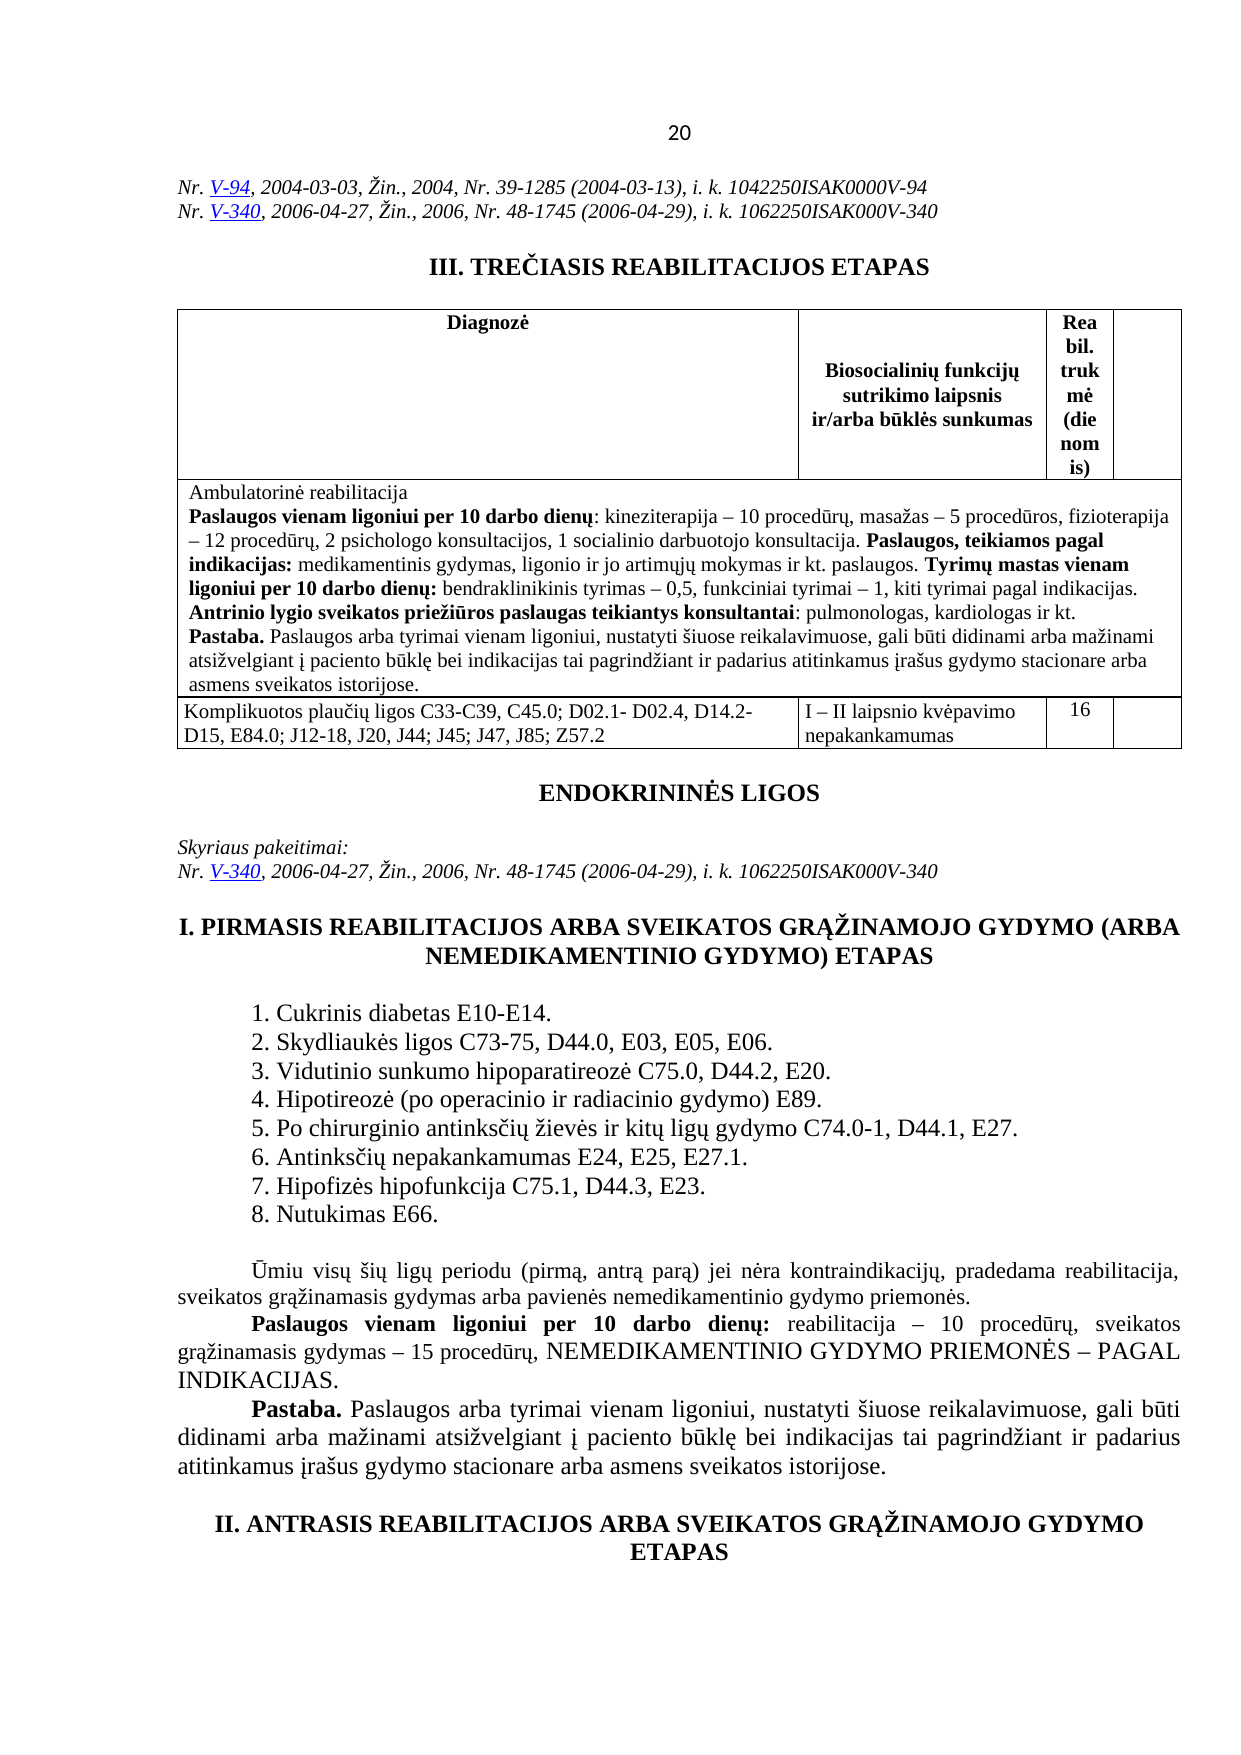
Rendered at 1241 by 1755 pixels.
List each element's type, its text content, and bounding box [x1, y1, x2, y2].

text II. ANTRASIS REABILITACIJOS arba Sveikatos Grąžinamojo Gydymo ETAPAS [177, 1509, 1181, 1566]
text 5. Po chirurginio antinksčių žievės ir kitų ligų gydymo C74.0-1, D44.1, E27. [177, 1113, 1181, 1142]
text Nr. V-94, 2004-03-03, Žin., 2004, Nr. 39-1285 (2004-03-13), i. k. 1042250ISAK0000V-94 [177, 175, 1181, 199]
table_header Diagnozė [178, 310, 798, 479]
text Ūmiu visų šių ligų periodu (pirmą, antrą parą) jei nėra kontraindikacijų, pradedama reabilitacija, sveikatos grąžinamasis gydymas arba pavienės nemedikamentinio gydymo priemonės. [177, 1257, 1181, 1310]
text 4. Hipotireozė (po operacinio ir radiacinio gydymo) E89. [177, 1084, 1181, 1113]
text 2. Skydliaukės ligos C73-75, D44.0, E03, E05, E06. [177, 1027, 1181, 1056]
text ENDOKRININĖS LIGOS [177, 778, 1181, 806]
text 6. Antinksčių nepakankamumas E24, E25, E27.1. [177, 1142, 1181, 1171]
text Paslaugos vienam ligoniui per 10 darbo dienų: reabilitacija – 10 procedūrų, sveikatos grąžinamasis gydymas – 15 procedūrų, nemedikamentinio gydymo priemonės – pagal indikacijas. [177, 1310, 1181, 1394]
text 1. Cukrinis diabetas E10-E14. [177, 998, 1181, 1027]
text Nr. V-340, 2006-04-27, Žin., 2006, Nr. 48-1745 (2006-04-29), i. k. 1062250ISAK000V-340 [177, 199, 1181, 223]
table_cell Ambulatorinė reabilitacija Paslaugos vienam ligoniui per 10 darbo dienų: kineziterapija – 10 procedūrų, masažas – 5 procedūros, fizioterapija – 12 procedūrų, 2 psichologo konsultacijos, 1 socialinio darbuotojo konsultacija. Paslaugos, teikiamos pagal indikacijas: medikamentinis gydymas, ligonio ir jo artimųjų mokymas ir kt. paslaugos. Tyrimų mastas vienam ligoniui per 10 darbo dienų: bendraklinikinis tyrimas – 0,5, funkciniai tyrimai – 1, kiti tyrimai pagal indikacijas. Antrinio lygio sveikatos priežiūros paslaugas teikiantys konsultantai: pulmonologas, kardiologas ir kt. Pastaba. Paslaugos arba tyrimai vienam ligoniui, nustatyti šiuose reikalavimuose, gali būti didinami arba mažinami atsižvelgiant į paciento būklę bei indikacijas tai pagrindžiant ir padarius atitinkamus įrašus gydymo stacionare arba asmens sveikatos istorijose. [178, 480, 1181, 696]
text 7. Hipofizės hipofunkcija C75.1, D44.3, E23. [177, 1171, 1181, 1199]
text III. TREČIASIS REABILITACIJOS ETAPAS [177, 252, 1181, 281]
table_cell 16 [1047, 698, 1113, 748]
text Skyriaus pakeitimai: [177, 835, 1181, 859]
table_cell I – II laipsnio kvėpavimo nepakankamumas [799, 698, 1046, 748]
text 3. Vidutinio sunkumo hipoparatireozė C75.0, D44.2, E20. [177, 1056, 1181, 1084]
table_cell [1114, 698, 1181, 748]
text Pastaba. Paslaugos arba tyrimai vienam ligoniui, nustatyti šiuose reikalavimuose, gali būti didinami arba mažinami atsižvelgiant į paciento būklę bei indikacijas tai pagrindžiant ir padarius atitinkamus įrašus gydymo stacionare arba asmens sveikatos istorijose. [177, 1394, 1181, 1480]
text I. PIRMASIS REABILITACIJOS arba Sveikatos Grąžinamojo Gydymo (arba nemedikamentinio gydymo) ETAPAS [177, 912, 1181, 969]
table_header Biosocialinių funkcijų sutrikimo laipsnis ir/arba būklės sunkumas [799, 310, 1046, 479]
table_header [1114, 310, 1181, 479]
text Nr. V-340, 2006-04-27, Žin., 2006, Nr. 48-1745 (2006-04-29), i. k. 1062250ISAK000V-340 [177, 859, 1181, 883]
table_header Reabil. trukmė (dienomis) [1047, 310, 1113, 479]
table_cell Komplikuotos plaučių ligos C33-C39, C45.0; D02.1- D02.4, D14.2- D15, E84.0; J12-18, J20, J44; J45; J47, J85; Z57.2 [178, 698, 798, 748]
text 8. Nutukimas E66. [177, 1199, 1181, 1228]
